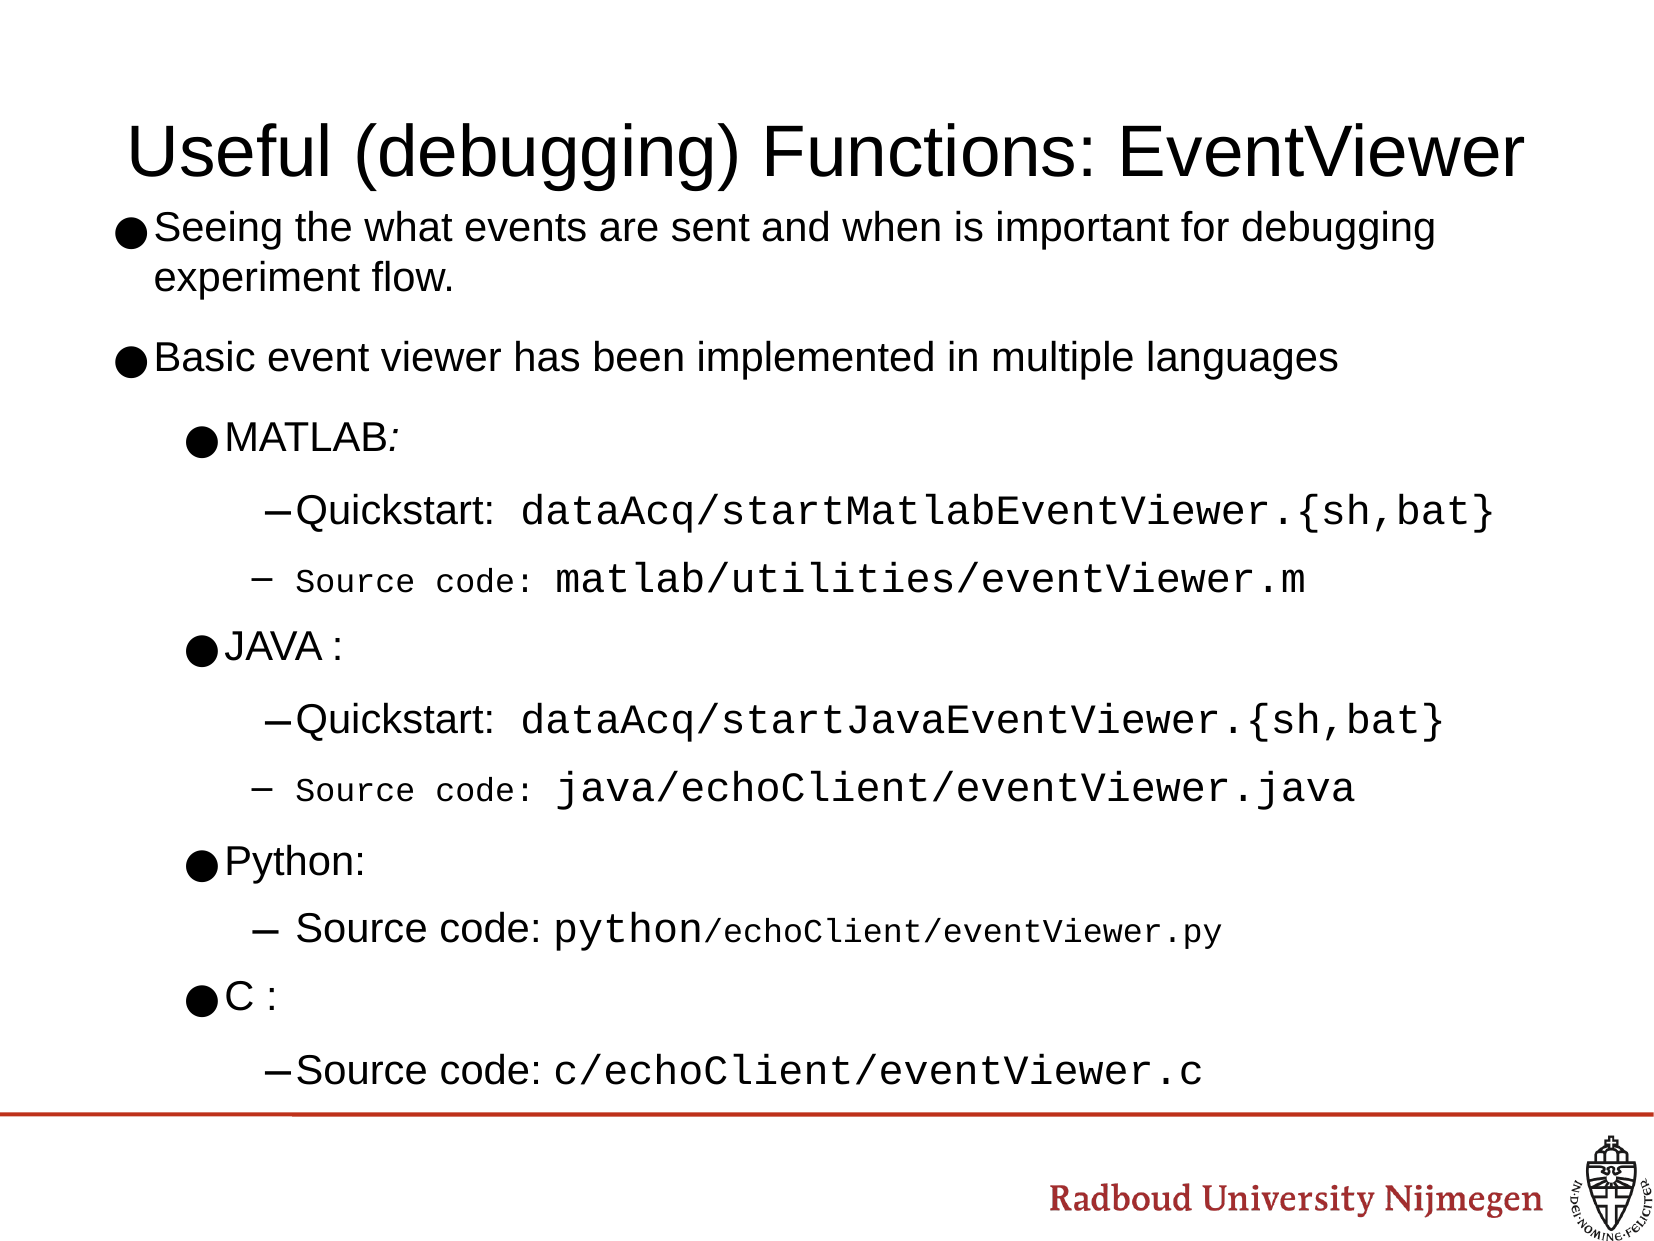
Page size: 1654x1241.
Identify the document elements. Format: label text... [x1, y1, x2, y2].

picture [1050, 1134, 1654, 1241]
text_box Seeing the what events are sent and when is important for debugging experiment flow. Basic event viewer has been implemented in multiple languages MATLAB: Quickstart: dataAcq/startMatlabEventViewer.{sh,bat} Source code: matlab/utilities/eventViewer.m JAVA : Quickstart: dataAcq/startJavaEventViewer.{sh,bat} Source code: java/echoClient/eventViewer.java Python: Source code: python/echoClient/eventViewer.py C : Source code: c/echoClient/eventViewer.c [82, 200, 1571, 1015]
text_box Useful (debugging) Functions: EventViewer [82, 43, 1571, 200]
